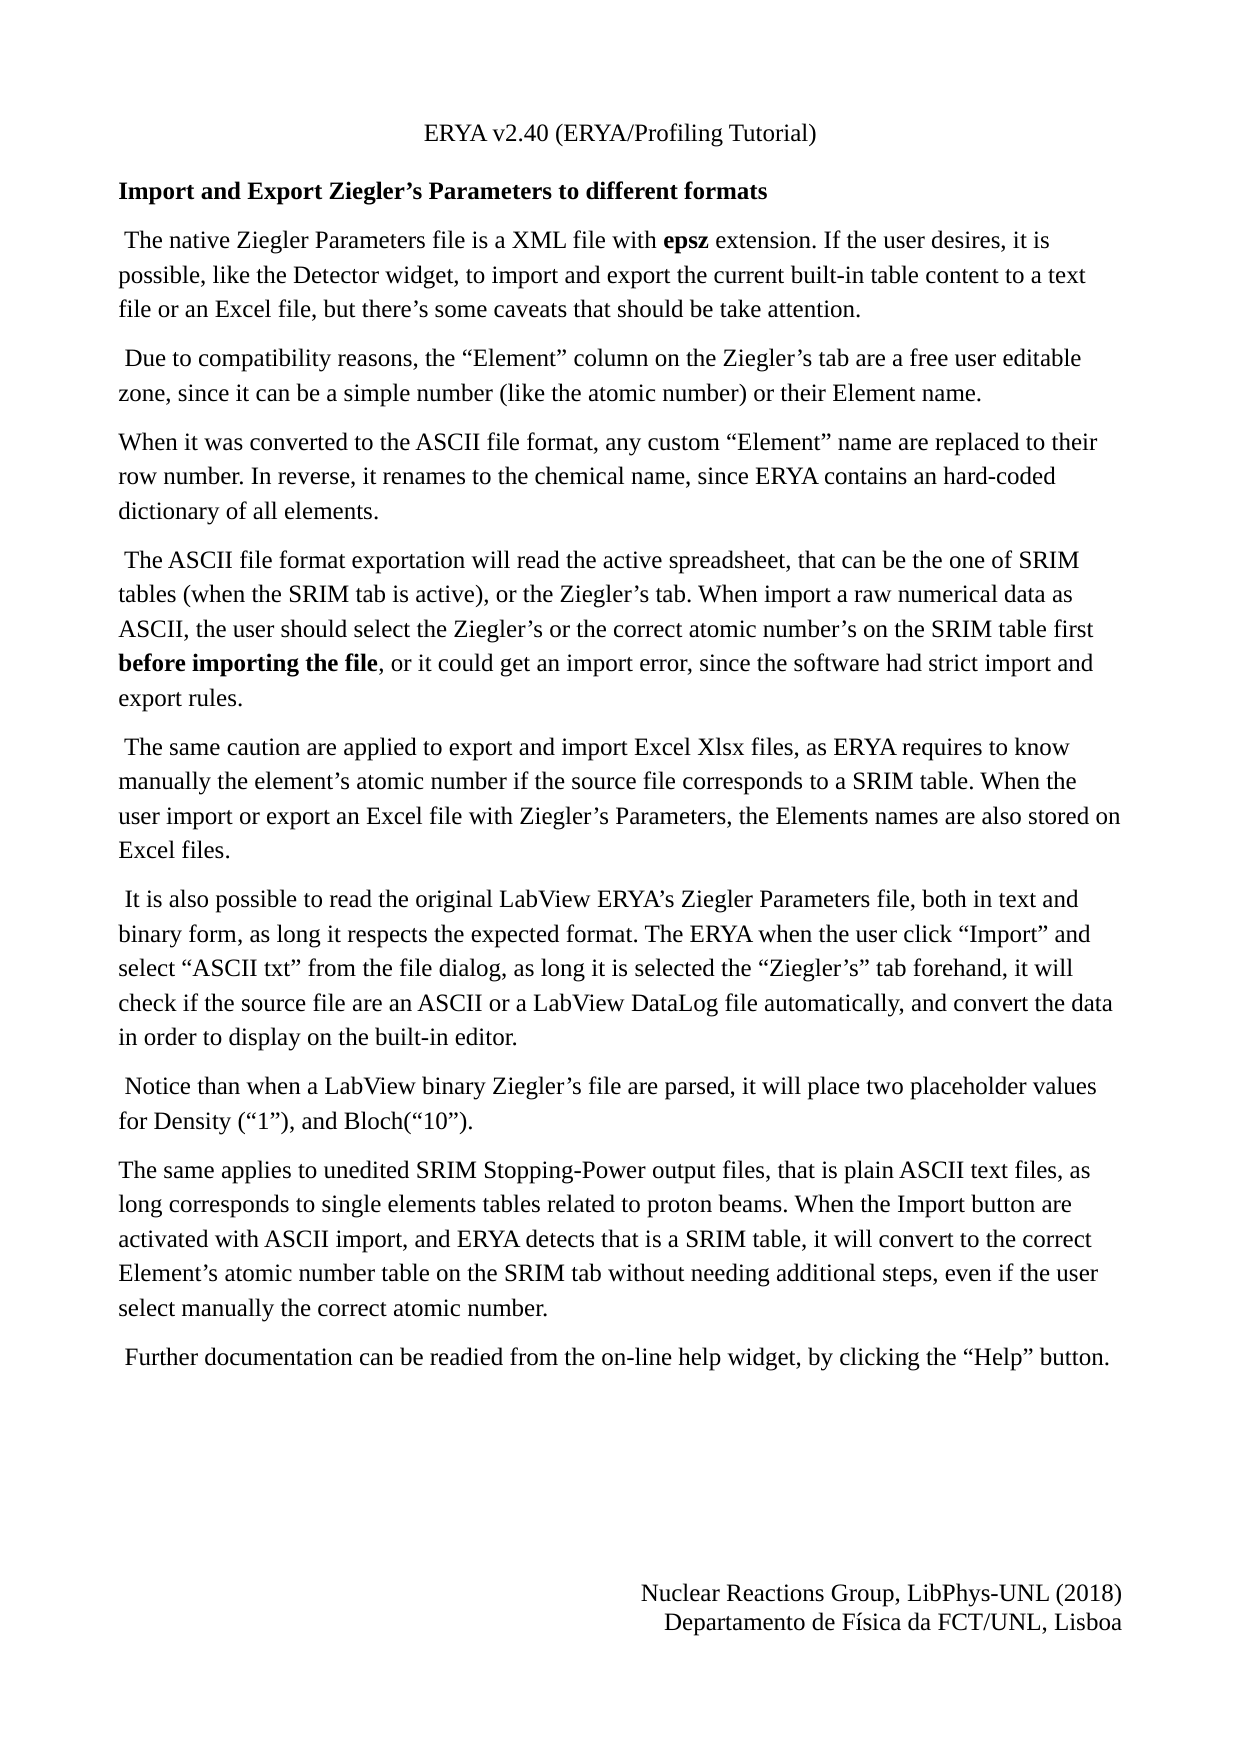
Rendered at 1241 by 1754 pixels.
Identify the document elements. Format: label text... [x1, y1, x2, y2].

text Notice than when a LabView binary Ziegler’s file are parsed, it will place two placeholder values for Density (“1”), and Bloch(“10”). [118, 1071, 1122, 1135]
text The ASCII file format exportation will read the active spreadsheet, that can be the one of SRIM tables (when the SRIM tab is active), or the Ziegler’s tab. When import a raw numerical data as ASCII, the user should select the Ziegler’s or the correct atomic number’s on the SRIM table first before importing the file, or it could get an import error, since the software had strict import and export rules. [118, 545, 1122, 712]
text It is also possible to read the original LabView ERYA’s Ziegler Parameters file, both in text and binary form, as long it respects the expected format. The ERYA when the user click “Import” and select “ASCII txt” from the file dialog, as long it is selected the “Ziegler’s” tab forehand, it will check if the source file are an ASCII or a LabView DataLog file automatically, and convert the data in order to display on the built-in editor. [118, 884, 1122, 1051]
text Due to compatibility reasons, the “Element” column on the Ziegler’s tab are a free user editable zone, since it can be a simple number (like the atomic number) or their Element name. [118, 343, 1122, 407]
text Import and Export Ziegler’s Parameters to different formats [118, 176, 1122, 205]
text Further documentation can be readied from the on-line help widget, by clicking the “Help” button. [118, 1342, 1122, 1371]
text The native Ziegler Parameters file is a XML file with epsz extension. If the user desires, it is possible, like the Detector widget, to import and export the current built-in table content to a text file or an Excel file, but there’s some caveats that should be take attention. [118, 225, 1122, 323]
text The same applies to unedited SRIM Stopping-Power output files, that is plain ASCII text files, as long corresponds to single elements tables related to proton beams. When the Import button are activated with ASCII import, and ERYA detects that is a SRIM table, it will convert to the correct Element’s atomic number table on the SRIM tab without needing additional steps, even if the user select manually the correct atomic number. [118, 1155, 1122, 1322]
text The same caution are applied to export and import Excel Xlsx files, as ERYA requires to know manually the element’s atomic number if the source file corresponds to a SRIM table. When the user import or export an Excel file with Ziegler’s Parameters, the Elements names are also stored on Excel files. [118, 732, 1122, 864]
text When it was converted to the ASCII file format, any custom “Element” name are replaced to their row number. In reverse, it renames to the chemical name, since ERYA contains an hard-coded dictionary of all elements. [118, 427, 1122, 525]
